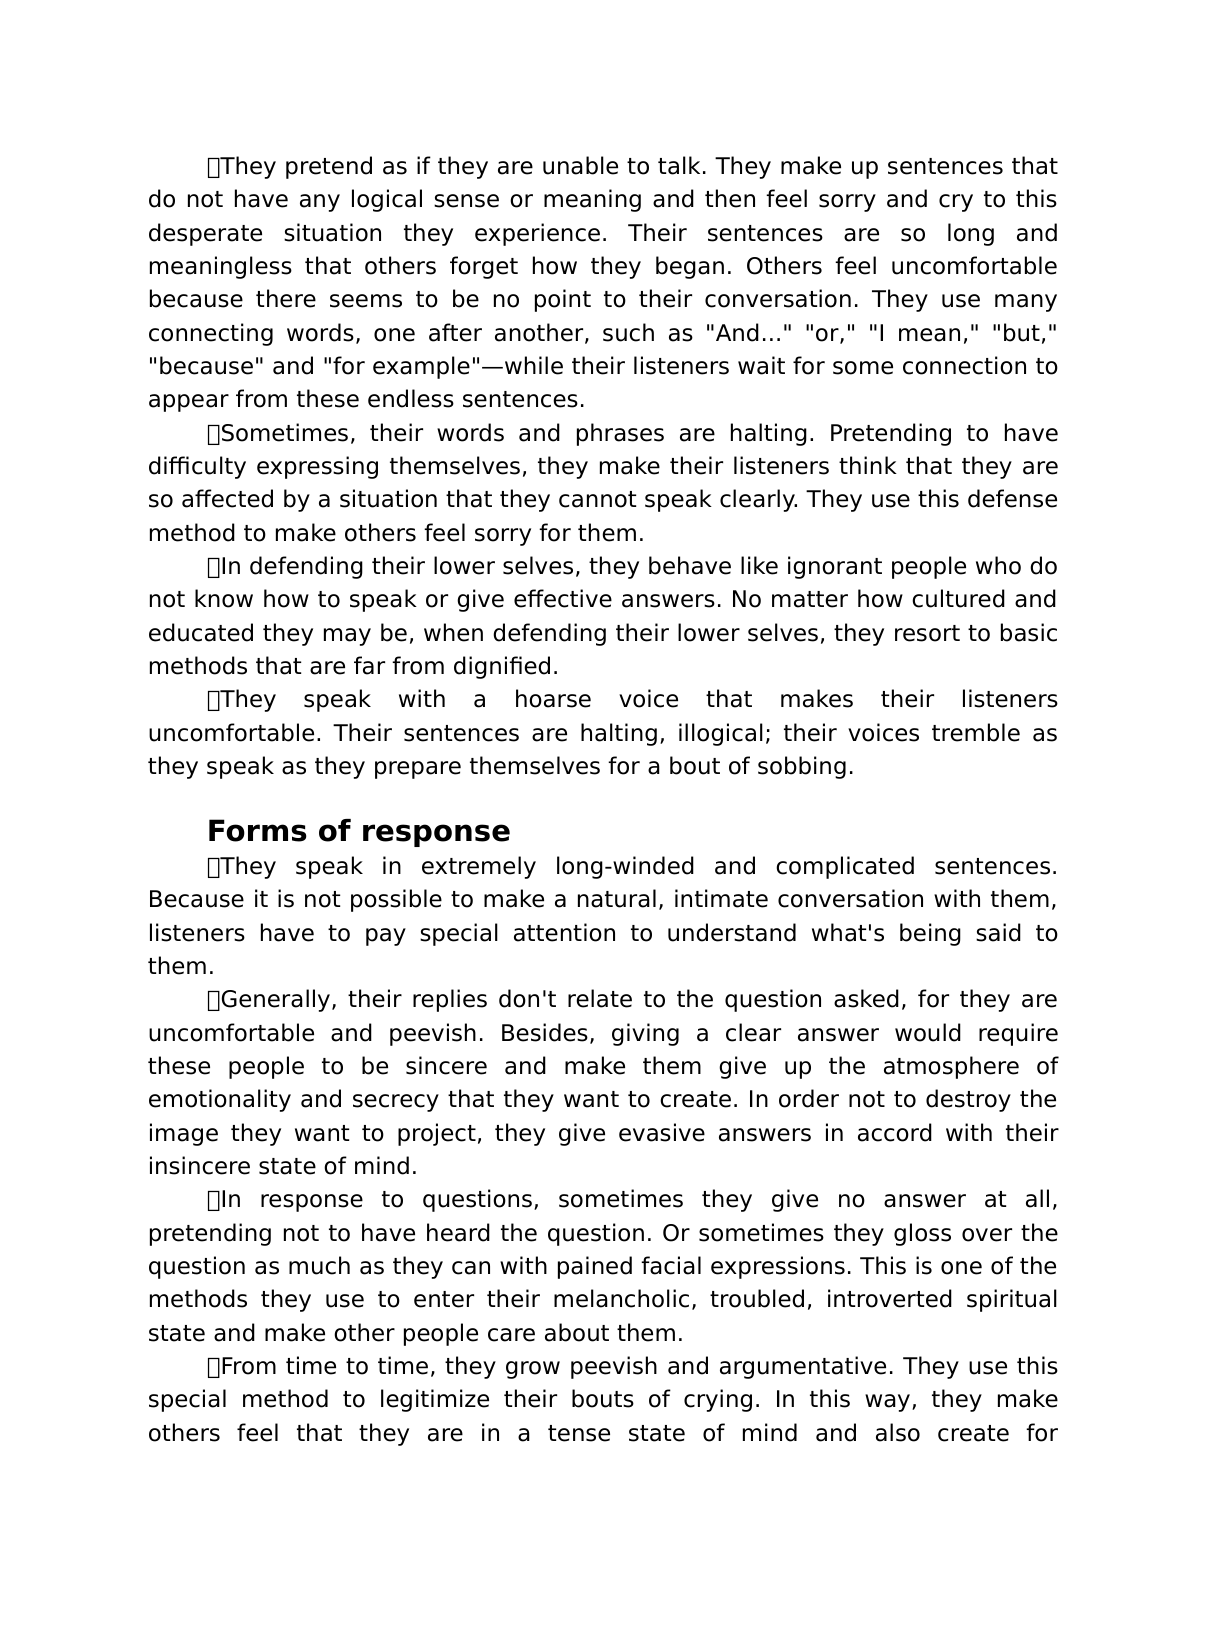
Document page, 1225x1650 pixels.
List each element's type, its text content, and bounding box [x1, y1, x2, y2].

text Sometimes, their words and phrases are halting. Pretending to have difficulty expressing themselves, they make their listeners think that they are so affected by a situation that they cannot speak clearly. They use this defense method to make others feel sorry for them. [148, 414, 1060, 548]
text They speak with a hoarse voice that makes their listeners uncomfortable. Their sentences are halting, illogical; their voices tremble as they speak as they prepare themselves for a bout of sobbing. [148, 681, 1060, 781]
text Generally, their replies don't relate to the question asked, for they are uncomfortable and peevish. Besides, giving a clear answer would require these people to be sincere and make them give up the atmosphere of emotionality and secrecy that they want to create. In order not to destroy the image they want to project, they give evasive answers in accord with their insincere state of mind. [148, 981, 1060, 1181]
text They speak in extremely long-winded and complicated sentences. Because it is not possible to make a natural, intimate conversation with them, listeners have to pay special attention to understand what's being said to them. [148, 848, 1060, 981]
text In defending their lower selves, they behave like ignorant people who do not know how to speak or give effective answers. No matter how cultured and educated they may be, when defending their lower selves, they resort to basic methods that are far from dignified. [148, 548, 1060, 681]
text They pretend as if they are unable to talk. They make up sentences that do not have any logical sense or meaning and then feel sorry and cry to this desperate situation they experience. Their sentences are so long and meaningless that others forget how they began. Others feel uncomfortable because there seems to be no point to their conversation. They use many connecting words, one after another, such as "And..." "or," "I mean," "but," "because" and "for example"—while their listeners wait for some connection to appear from these endless sentences. [148, 148, 1060, 414]
text Forms of response [148, 814, 1060, 848]
text From time to time, they grow peevish and argumentative. They use this special method to legitimize their bouts of crying. In this way, they make others feel that they are in a tense state of mind and also create for [148, 1348, 1060, 1448]
text In response to questions, sometimes they give no answer at all, pretending not to have heard the question. Or sometimes they gloss over the question as much as they can with pained facial expressions. This is one of the methods they use to enter their melancholic, troubled, introverted spiritual state and make other people care about them. [148, 1181, 1060, 1348]
